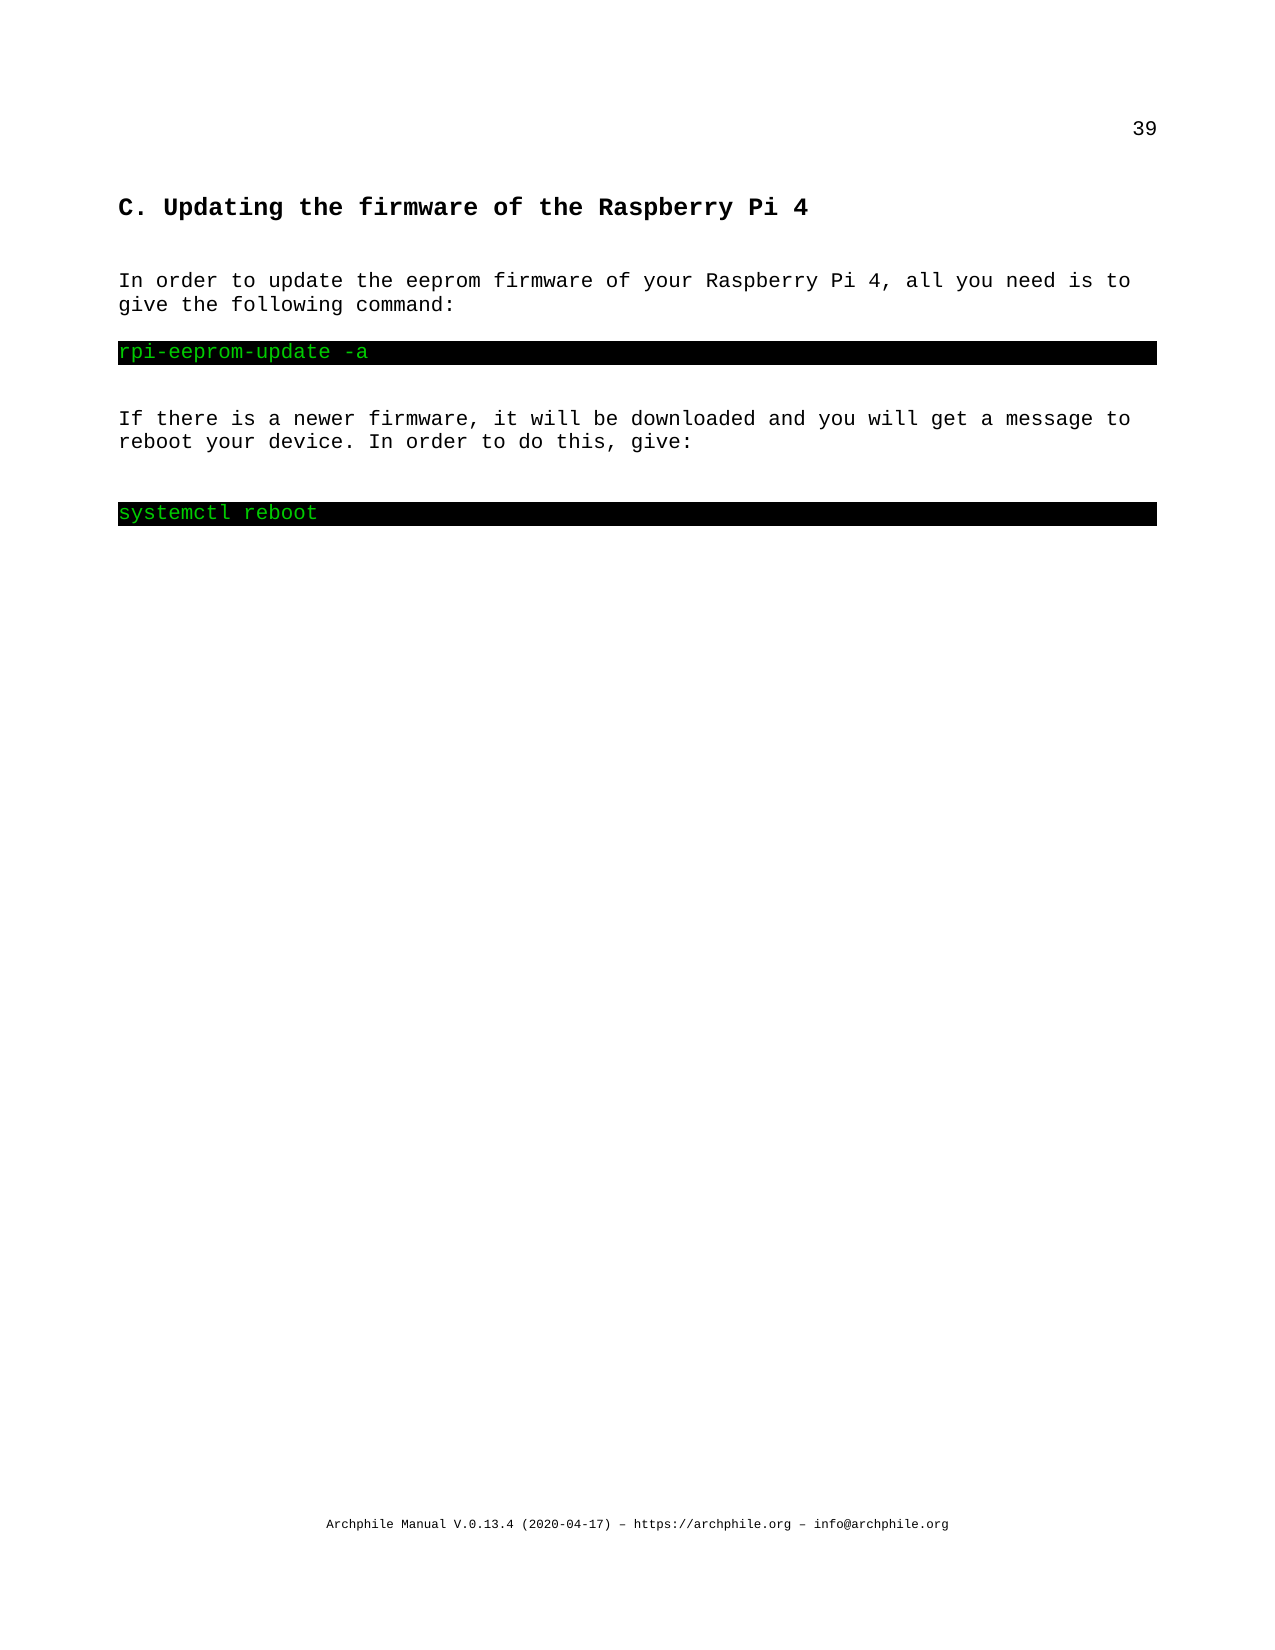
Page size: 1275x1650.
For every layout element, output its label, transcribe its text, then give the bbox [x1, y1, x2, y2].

text If there is a newer firmware, it will be downloaded and you will get a message to reboot your device. In order to do this, give: [118, 408, 1157, 455]
text rpi-eeprom-update -a [118, 341, 1157, 365]
text In order to update the eeprom firmware of your Raspberry Pi 4, all you need is to give the following command: [118, 271, 1157, 318]
text C. Updating the firmware of the Raspberry Pi 4 [118, 195, 1157, 223]
text systemctl reboot [118, 502, 1157, 526]
